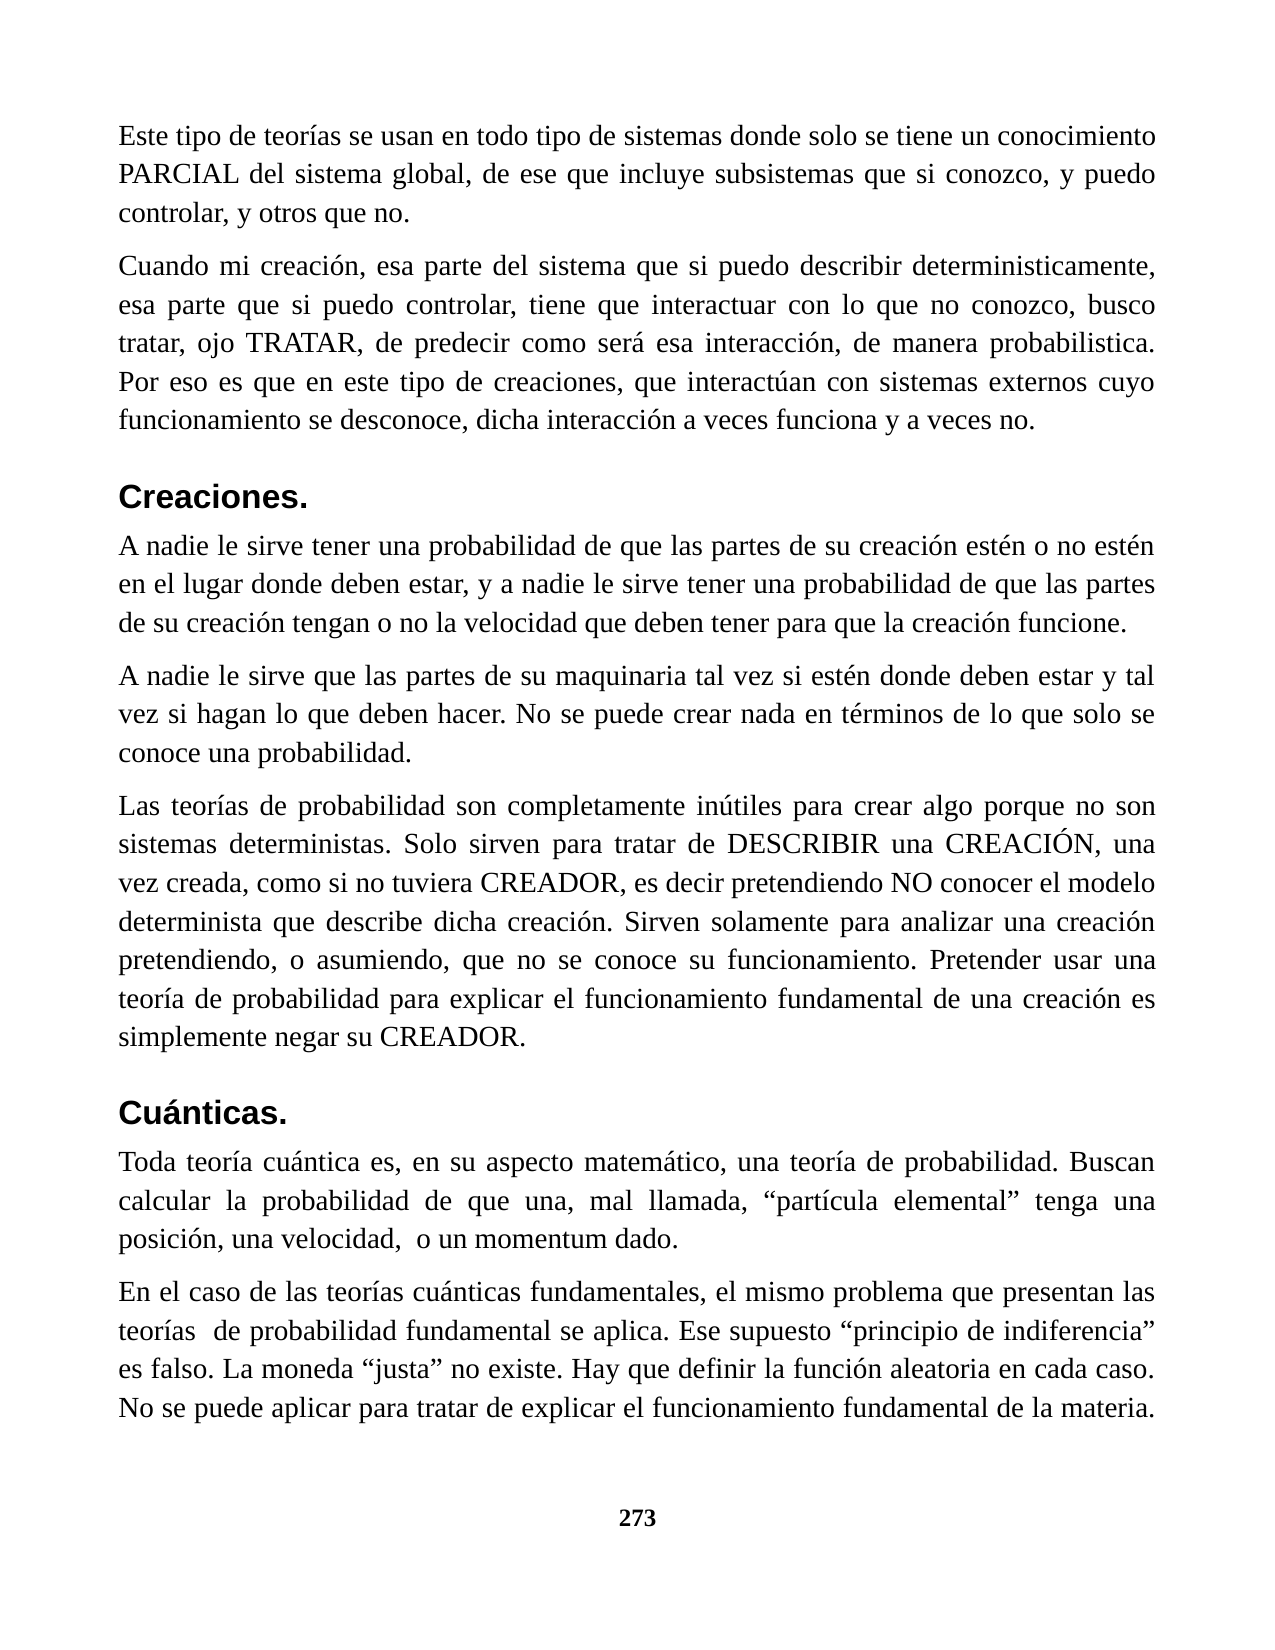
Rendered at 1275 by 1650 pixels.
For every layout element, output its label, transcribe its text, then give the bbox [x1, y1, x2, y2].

text Este tipo de teorías se usan en todo tipo de sistemas donde solo se tiene un conocimiento PARCIAL del sistema global, de ese que incluye subsistemas que si conozco, y puedo controlar, y otros que no. [118, 118, 1157, 229]
text A nadie le sirve que las partes de su maquinaria tal vez si estén donde deben estar y tal vez si hagan lo que deben hacer. No se puede crear nada en términos de lo que solo se conoce una probabilidad. [118, 658, 1157, 768]
subtitle Cuánticas. [118, 1093, 1157, 1132]
text En el caso de las teorías cuánticas fundamentales, el mismo problema que presentan las teorías de probabilidad fundamental se aplica. Ese supuesto “principio de indiferencia” es falso. La moneda “justa” no existe. Hay que definir la función aleatoria en cada caso. No se puede aplicar para tratar de explicar el funcionamiento fundamental de la materia. [118, 1274, 1157, 1424]
text Toda teoría cuántica es, en su aspecto matemático, una teoría de probabilidad. Buscan calcular la probabilidad de que una, mal llamada, “partícula elemental” tenga una posición, una velocidad, o un momentum dado. [118, 1144, 1157, 1255]
text A nadie le sirve tener una probabilidad de que las partes de su creación estén o no estén en el lugar donde deben estar, y a nadie le sirve tener una probabilidad de que las partes de su creación tengan o no la velocidad que deben tener para que la creación funcione. [118, 528, 1157, 638]
text Cuando mi creación, esa parte del sistema que si puedo describir deterministicamente, esa parte que si puedo controlar, tiene que interactuar con lo que no conozco, busco tratar, ojo TRATAR, de predecir como será esa interacción, de manera probabilistica. Por eso es que en este tipo de creaciones, que interactúan con sistemas externos cuyo funcionamiento se desconoce, dicha interacción a veces funciona y a veces no. [118, 248, 1157, 436]
subtitle Creaciones. [118, 476, 1157, 515]
text Las teorías de probabilidad son completamente inútiles para crear algo porque no son sistemas deterministas. Solo sirven para tratar de DESCRIBIR una CREACIÓN, una vez creada, como si no tuviera CREADOR, es decir pretendiendo NO conocer el modelo determinista que describe dicha creación. Sirven solamente para analizar una creación pretendiendo, o asumiendo, que no se conoce su funcionamiento. Pretender usar una teoría de probabilidad para explicar el funcionamiento fundamental de una creación es simplemente negar su CREADOR. [118, 788, 1157, 1053]
